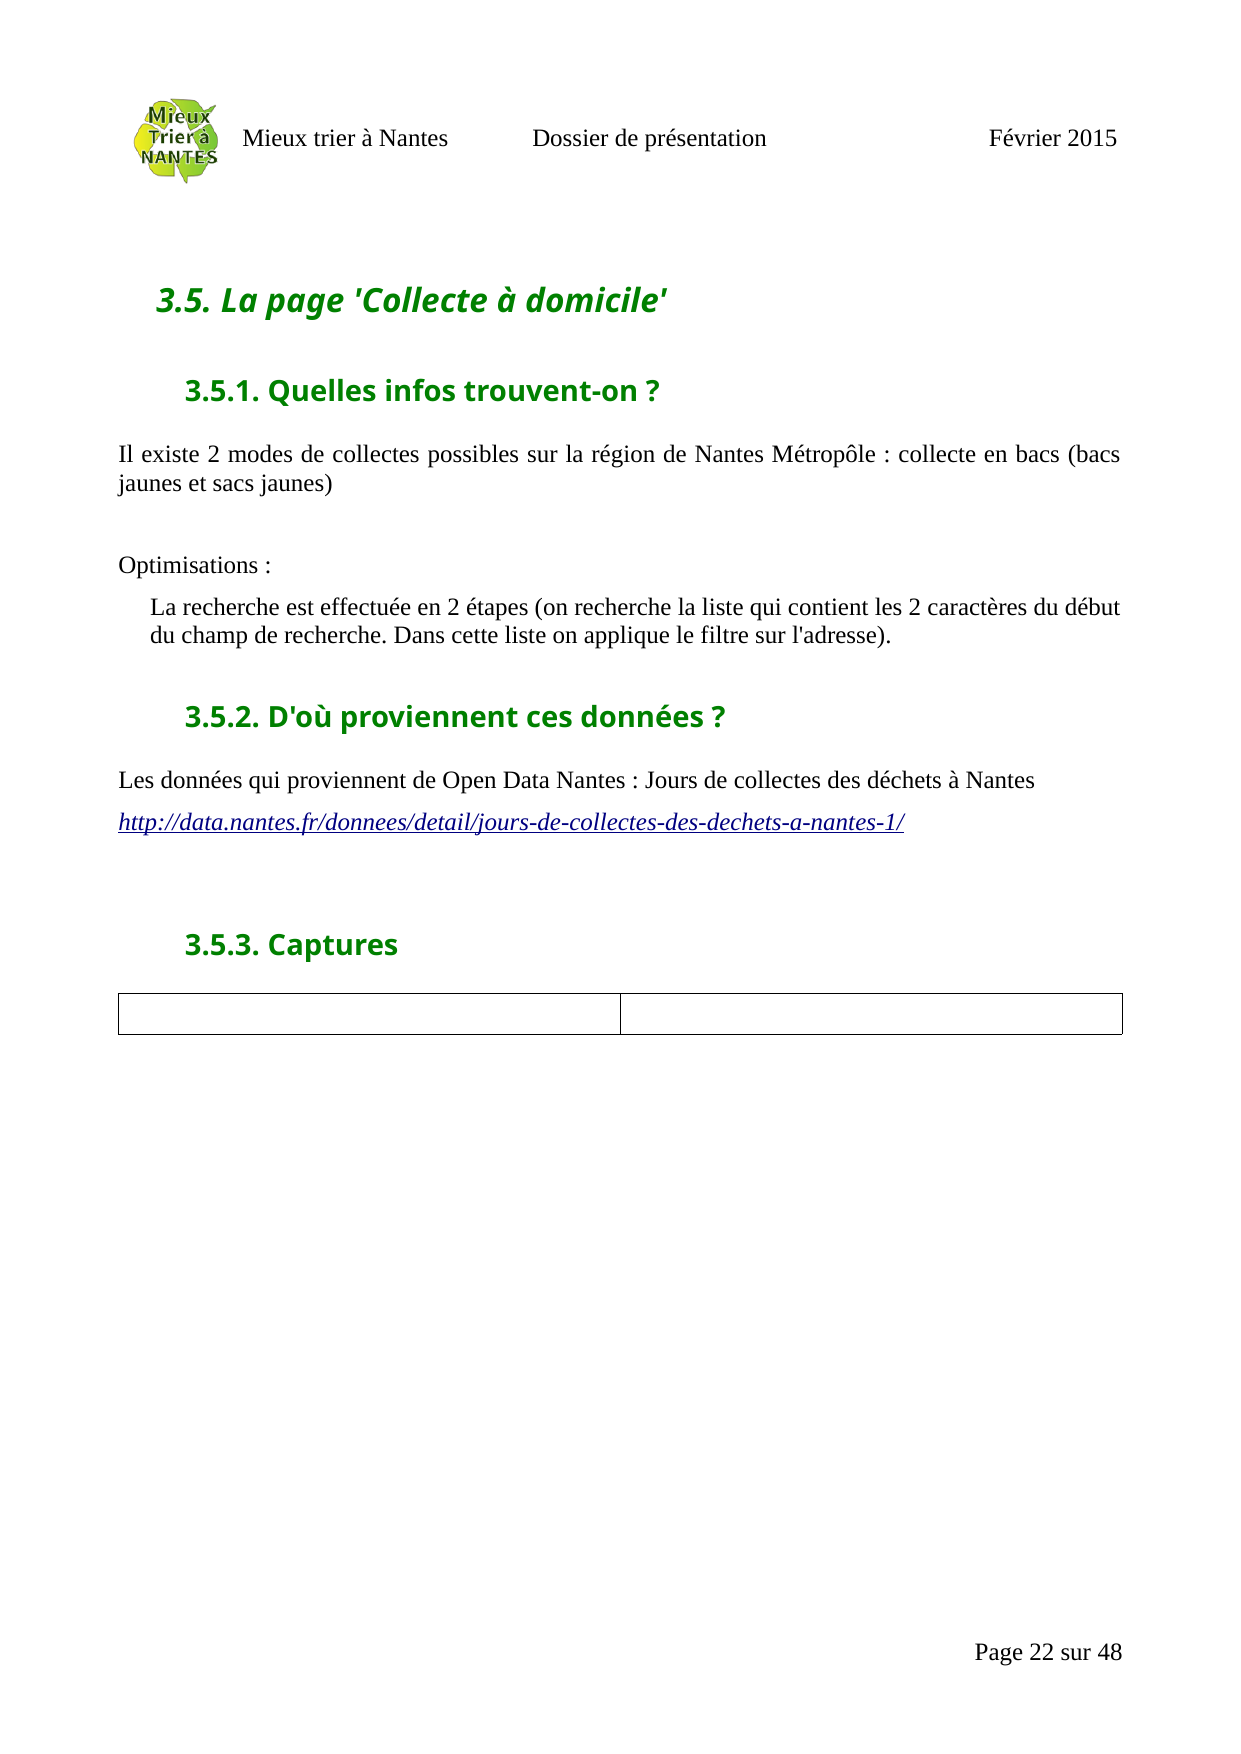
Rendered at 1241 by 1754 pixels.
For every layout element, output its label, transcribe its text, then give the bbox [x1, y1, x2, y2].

text Il existe 2 modes de collectes possibles sur la région de Nantes Métropôle : collecte en bacs (bacs jaunes et sacs jaunes) [118, 439, 1122, 497]
table_header [119, 994, 620, 1034]
subtitle La page 'Collecte à domicile' [148, 277, 1122, 323]
text Les données qui proviennent de Open Data Nantes : Jours de collectes des déchets à Nantes [118, 766, 1122, 794]
picture [131, 95, 221, 185]
table_header [621, 994, 1122, 1034]
subtitle Quelles infos trouvent-on ? [148, 370, 1122, 410]
subtitle Captures [148, 924, 1122, 964]
text http://data.nantes.fr/donnees/detail/jours-de-collectes-des-dechets-a-nantes-1/ [118, 807, 1122, 836]
subtitle D'où proviennent ces données ? [148, 696, 1122, 736]
text La recherche est effectuée en 2 étapes (on recherche la liste qui contient les 2 caractères du début du champ de recherche. Dans cette liste on applique le filtre sur l'adresse). [150, 592, 1122, 649]
text Optimisations : [118, 550, 1122, 579]
